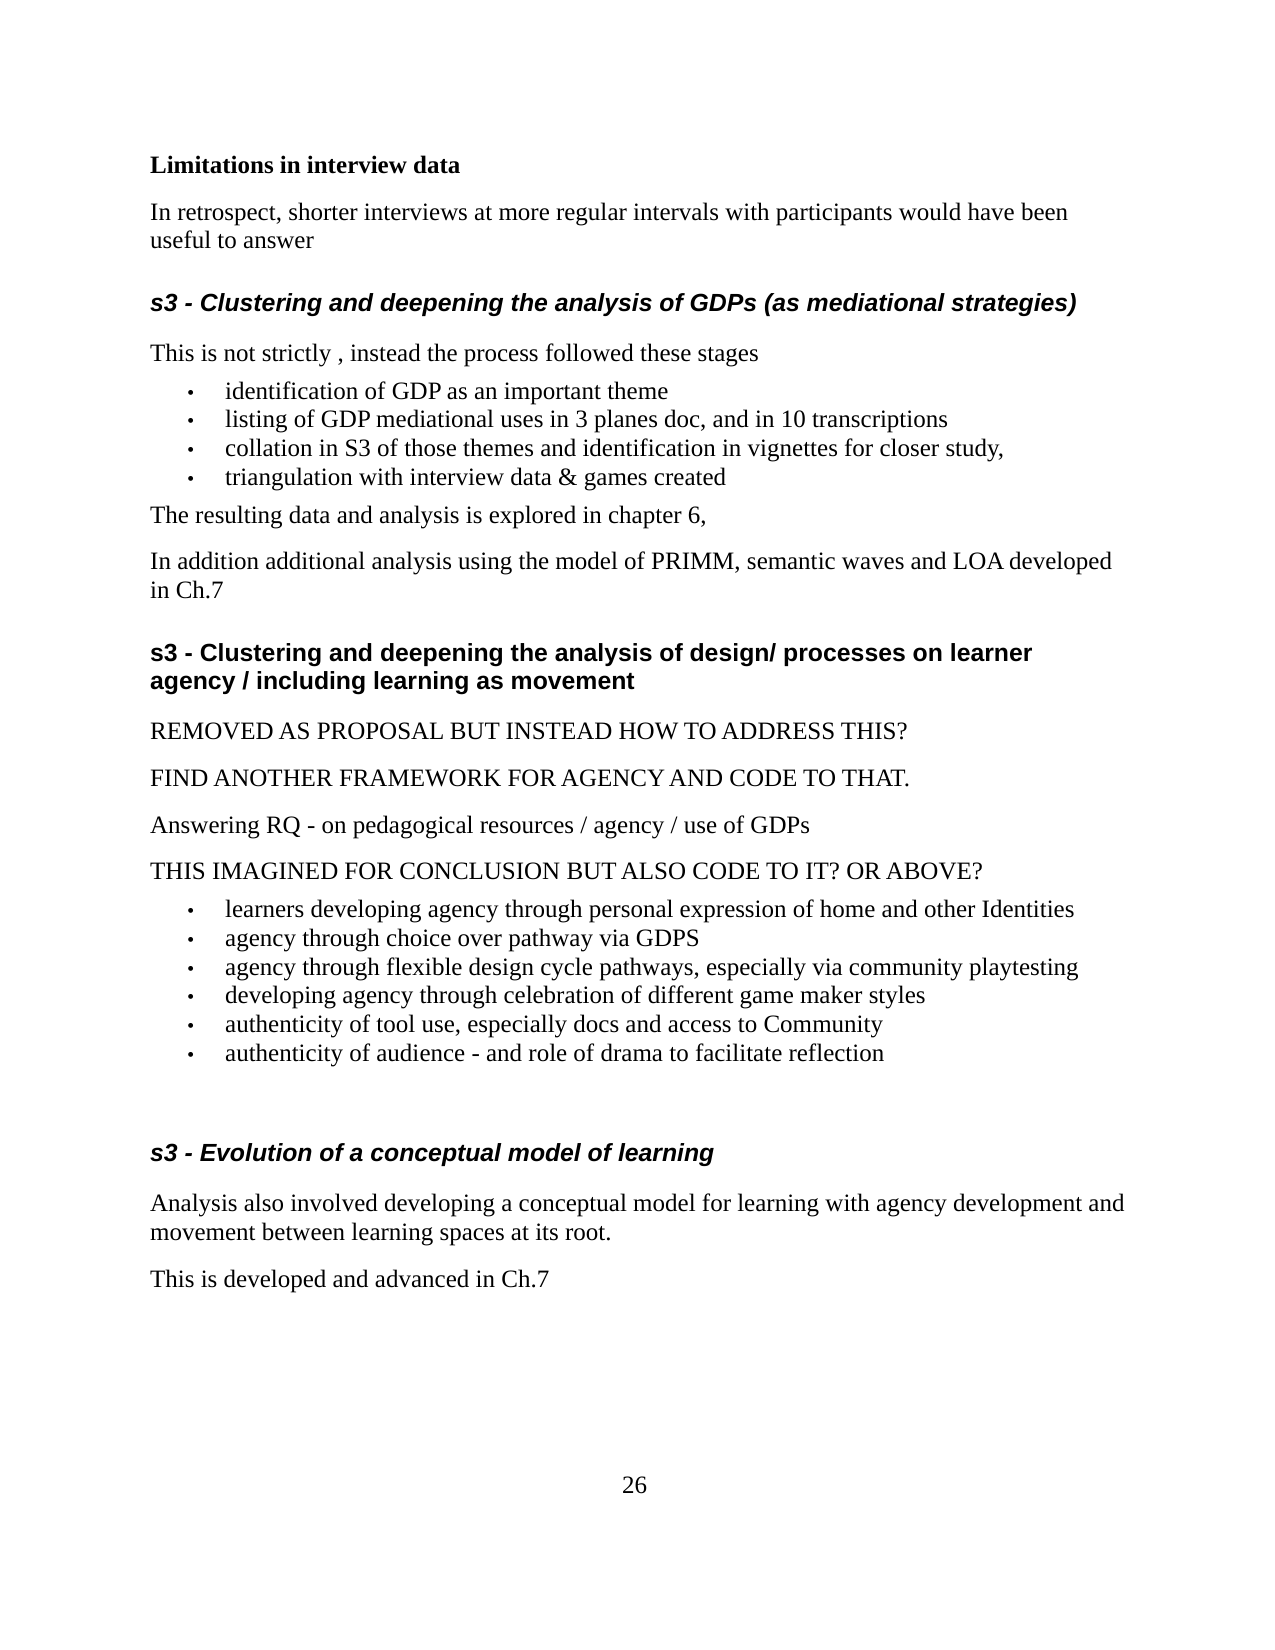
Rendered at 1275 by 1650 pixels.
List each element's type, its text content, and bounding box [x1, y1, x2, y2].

subtitle s3 - Clustering and deepening the analysis of design/ processes on learner agency / including learning as movement [150, 638, 1125, 695]
list collation in S3 of those themes and identification in vignettes for closer study, [187, 433, 1125, 462]
text REMOVED AS PROPOSAL BUT INSTEAD HOW TO ADDRESS THIS? [150, 716, 1125, 745]
text Answering RQ - on pedagogical resources / agency / use of GDPs [150, 810, 1125, 838]
text This is not strictly , instead the process followed these stages [150, 338, 1125, 367]
text In retrospect, shorter interviews at more regular intervals with participants would have been useful to answer [150, 197, 1125, 254]
list developing agency through celebration of different game maker styles [187, 980, 1125, 1009]
list identification of GDP as an important theme [187, 376, 1125, 404]
list learners developing agency through personal expression of home and other Identities [187, 894, 1125, 923]
text Limitations in interview data [150, 150, 1125, 179]
list authenticity of tool use, especially docs and access to Community [187, 1009, 1125, 1038]
text Analysis also involved developing a conceptual model for learning with agency development and movement between learning spaces at its root. [150, 1188, 1125, 1246]
list agency through choice over pathway via GDPS [187, 923, 1125, 952]
list agency through flexible design cycle pathways, especially via community playtesting [187, 952, 1125, 980]
list listing of GDP mediational uses in 3 planes doc, and in 10 transcriptions [187, 404, 1125, 433]
text This is developed and advanced in Ch.7 [150, 1264, 1125, 1292]
text THIS IMAGINED FOR CONCLUSION BUT ALSO CODE TO IT? OR ABOVE? [150, 856, 1125, 885]
text FIND ANOTHER FRAMEWORK FOR AGENCY AND CODE TO THAT. [150, 763, 1125, 792]
list authenticity of audience - and role of drama to facilitate reflection [187, 1038, 1125, 1067]
subtitle s3 - Evolution of a conceptual model of learning [150, 1138, 1125, 1167]
list triangulation with interview data & games created [187, 462, 1125, 491]
subtitle s3 - Clustering and deepening the analysis of GDPs (as mediational strategies) [150, 288, 1125, 317]
text In addition additional analysis using the model of PRIMM, semantic waves and LOA developed in Ch.7 [150, 546, 1125, 604]
text The resulting data and analysis is explored in chapter 6, [150, 500, 1125, 528]
